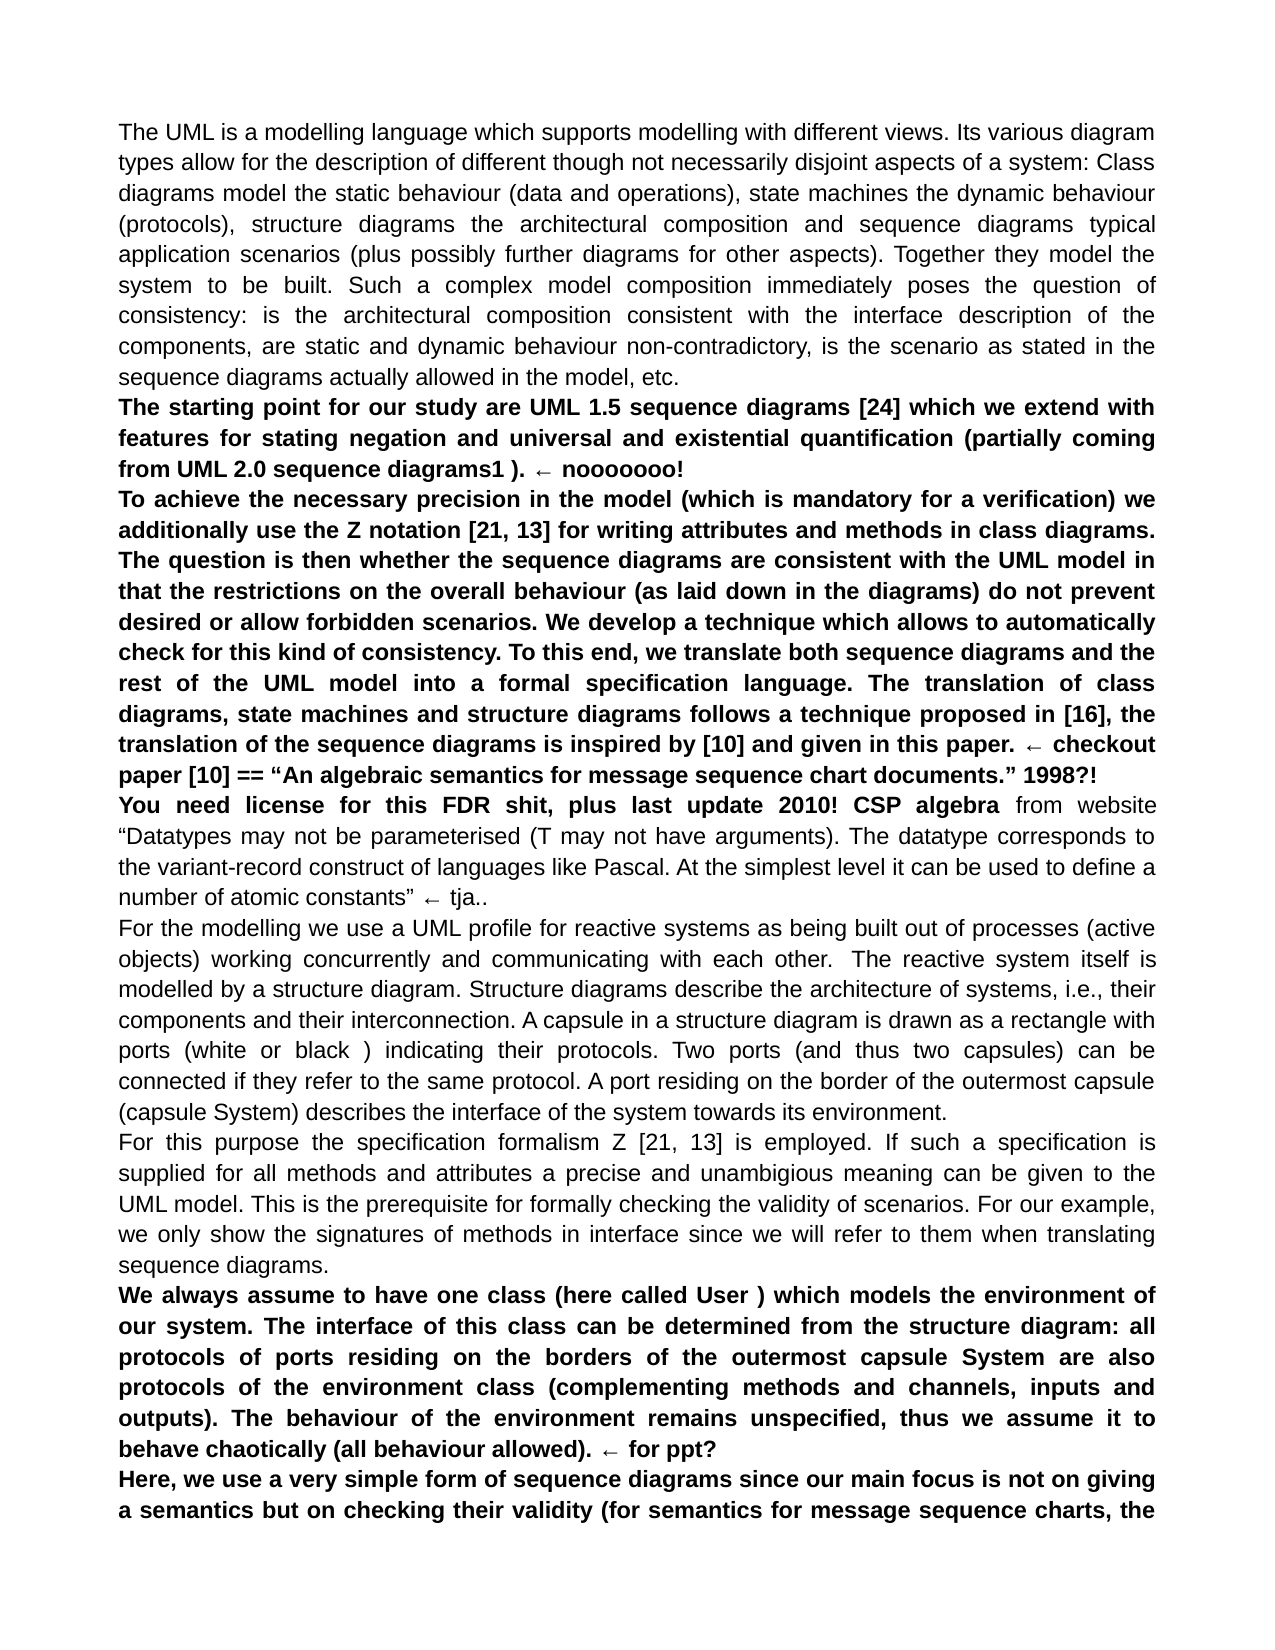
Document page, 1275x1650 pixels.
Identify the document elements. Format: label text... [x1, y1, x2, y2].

text To achieve the necessary precision in the model (which is mandatory for a verification) we additionally use the Z notation [21, 13] for writing attributes and methods in class diagrams. The question is then whether the sequence diagrams are consistent with the UML model in that the restrictions on the overall behaviour (as laid down in the diagrams) do not prevent desired or allow forbidden scenarios. We develop a technique which allows to automatically check for this kind of consistency. To this end, we translate both sequence diagrams and the rest of the UML model into a formal specification language. The translation of class diagrams, state machines and structure diagrams follows a technique proposed in [16], the translation of the sequence diagrams is inspired by [10] and given in this paper. ← checkout paper [10] == “An algebraic semantics for message sequence chart documents.” 1998?! [118, 486, 1157, 788]
text For the modelling we use a UML profile for reactive systems as being built out of processes (active objects) working concurrently and communicating with each other. The reactive system itself is modelled by a structure diagram. Structure diagrams describe the architecture of systems, i.e., their components and their interconnection. A capsule in a structure diagram is drawn as a rectangle with ports (white or black ) indicating their protocols. Two ports (and thus two capsules) can be connected if they refer to the same protocol. A port residing on the border of the outermost capsule (capsule System) describes the interface of the system towards its environment. [118, 914, 1157, 1125]
text Here, we use a very simple form of sequence diagrams since our main focus is not on giving a semantics but on checking their validity (for semantics for message sequence charts, the [118, 1466, 1157, 1523]
text The UML is a modelling language which supports modelling with different views. Its various diagram types allow for the description of different though not necessarily disjoint aspects of a system: Class diagrams model the static behaviour (data and operations), state machines the dynamic behaviour (protocols), structure diagrams the architectural composition and sequence diagrams typical application scenarios (plus possibly further diagrams for other aspects). Together they model the system to be built. Such a complex model composition immediately poses the question of consistency: is the architectural composition consistent with the interface description of the components, are static and dynamic behaviour non-contradictory, is the scenario as stated in the sequence diagrams actually allowed in the model, etc. [118, 118, 1157, 390]
text For this purpose the specification formalism Z [21, 13] is employed. If such a specification is supplied for all methods and attributes a precise and unambigious meaning can be given to the UML model. This is the prerequisite for formally checking the validity of scenarios. For our example, we only show the signatures of methods in interface since we will refer to them when translating sequence diagrams. [118, 1129, 1157, 1278]
text You need license for this FDR shit, plus last update 2010! CSP algebra from website “Datatypes may not be parameterised (T may not have arguments). The datatype corresponds to the variant-record construct of languages like Pascal. At the simplest level it can be used to define a number of atomic constants” ← tja.. [118, 792, 1157, 911]
text We always assume to have one class (here called User ) which models the environment of our system. The interface of this class can be determined from the structure diagram: all protocols of ports residing on the borders of the outermost capsule System are also protocols of the environment class (complementing methods and channels, inputs and outputs). The behaviour of the environment remains unspecified, thus we assume it to behave chaotically (all behaviour allowed). ← for ppt? [118, 1282, 1157, 1462]
text The starting point for our study are UML 1.5 sequence diagrams [24] which we extend with features for stating negation and universal and existential quantification (partially coming from UML 2.0 sequence diagrams1 ). ← nooooooo! [118, 394, 1157, 482]
